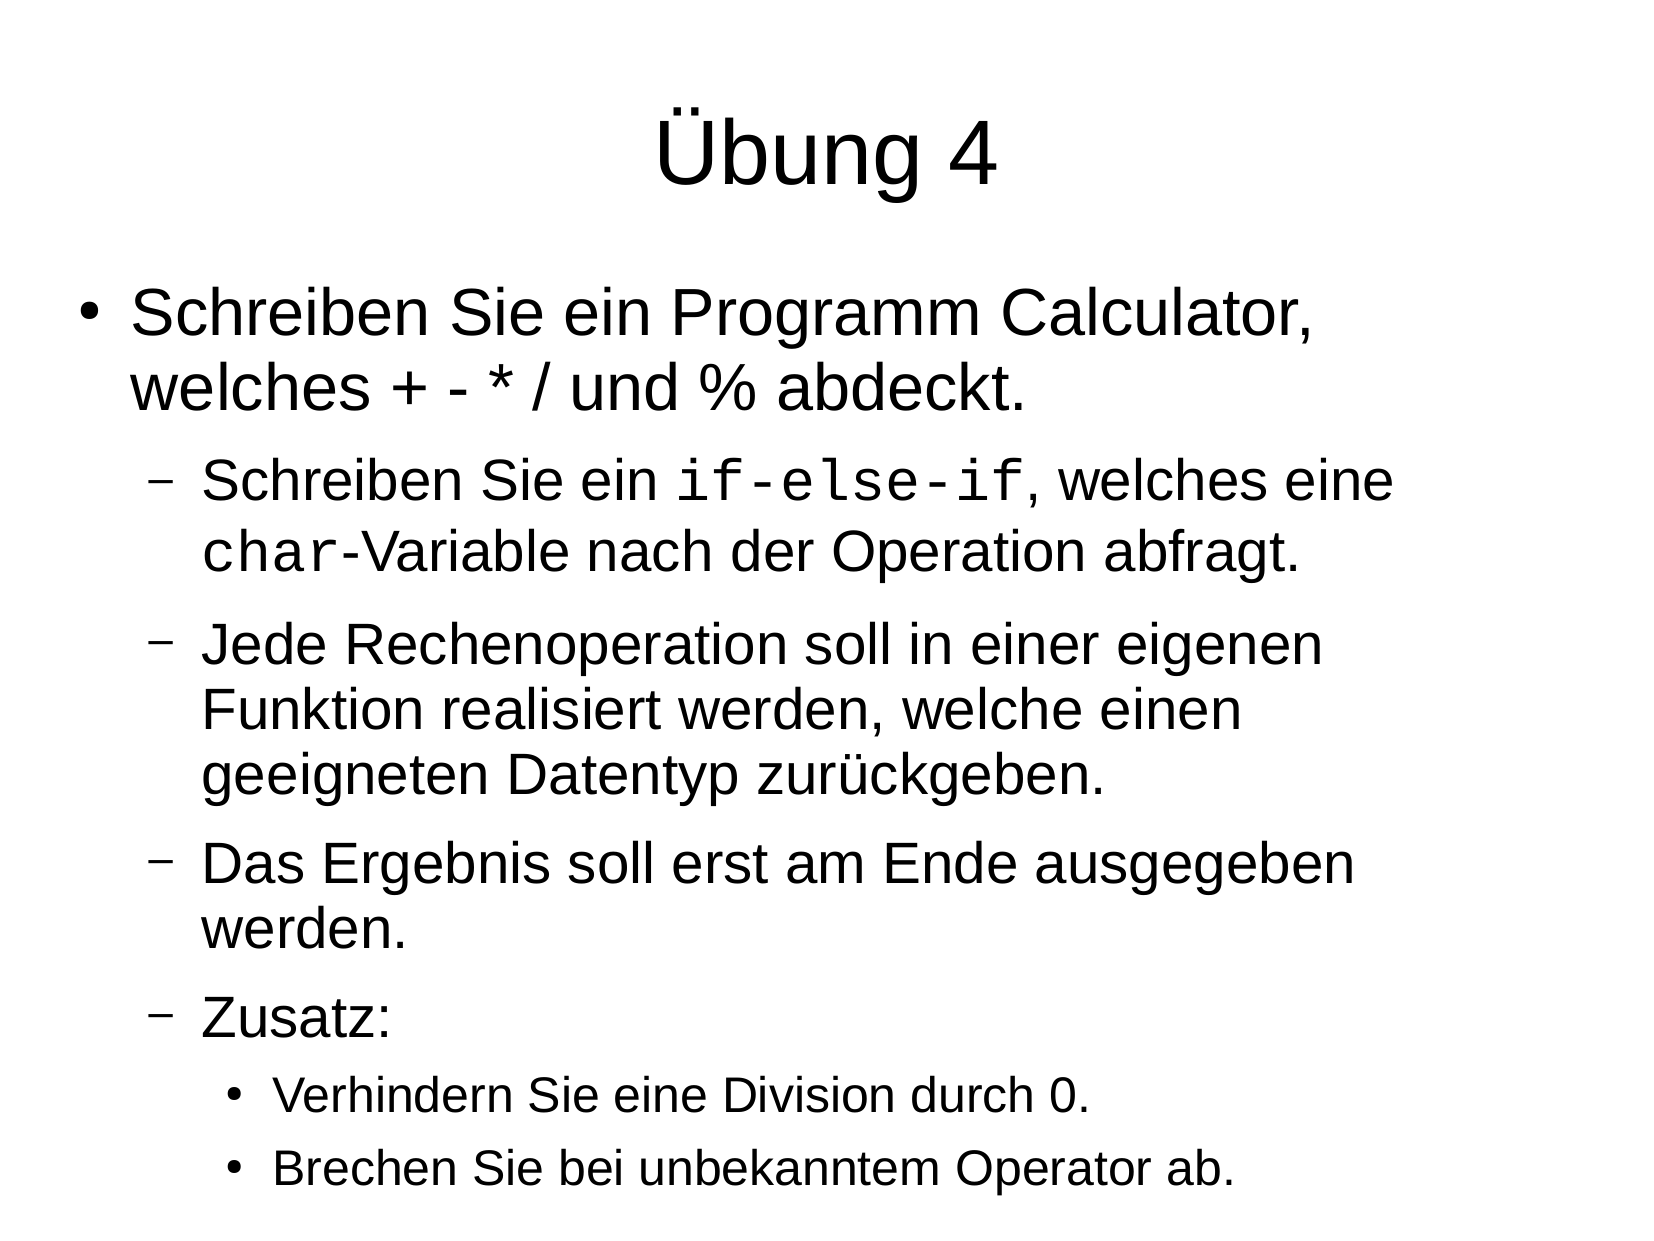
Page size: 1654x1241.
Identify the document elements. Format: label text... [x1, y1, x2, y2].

title Übung 4 [82, 49, 1571, 257]
list Schreiben Sie ein Programm Calculator, welches + - * / und % abdeckt. Schreiben Sie ein if-else-if, welches eine char-Variable nach der Operation abfragt. Jede Rechenoperation soll in einer eigenen Funktion realisiert werden, welche einen geeigneten Datentyp zurückgeben. Das Ergebnis soll erst am Ende ausgegeben werden. Zusatz: Verhindern Sie eine Division durch 0. Brechen Sie bei unbekanntem Operator ab. [60, 274, 1549, 1201]
